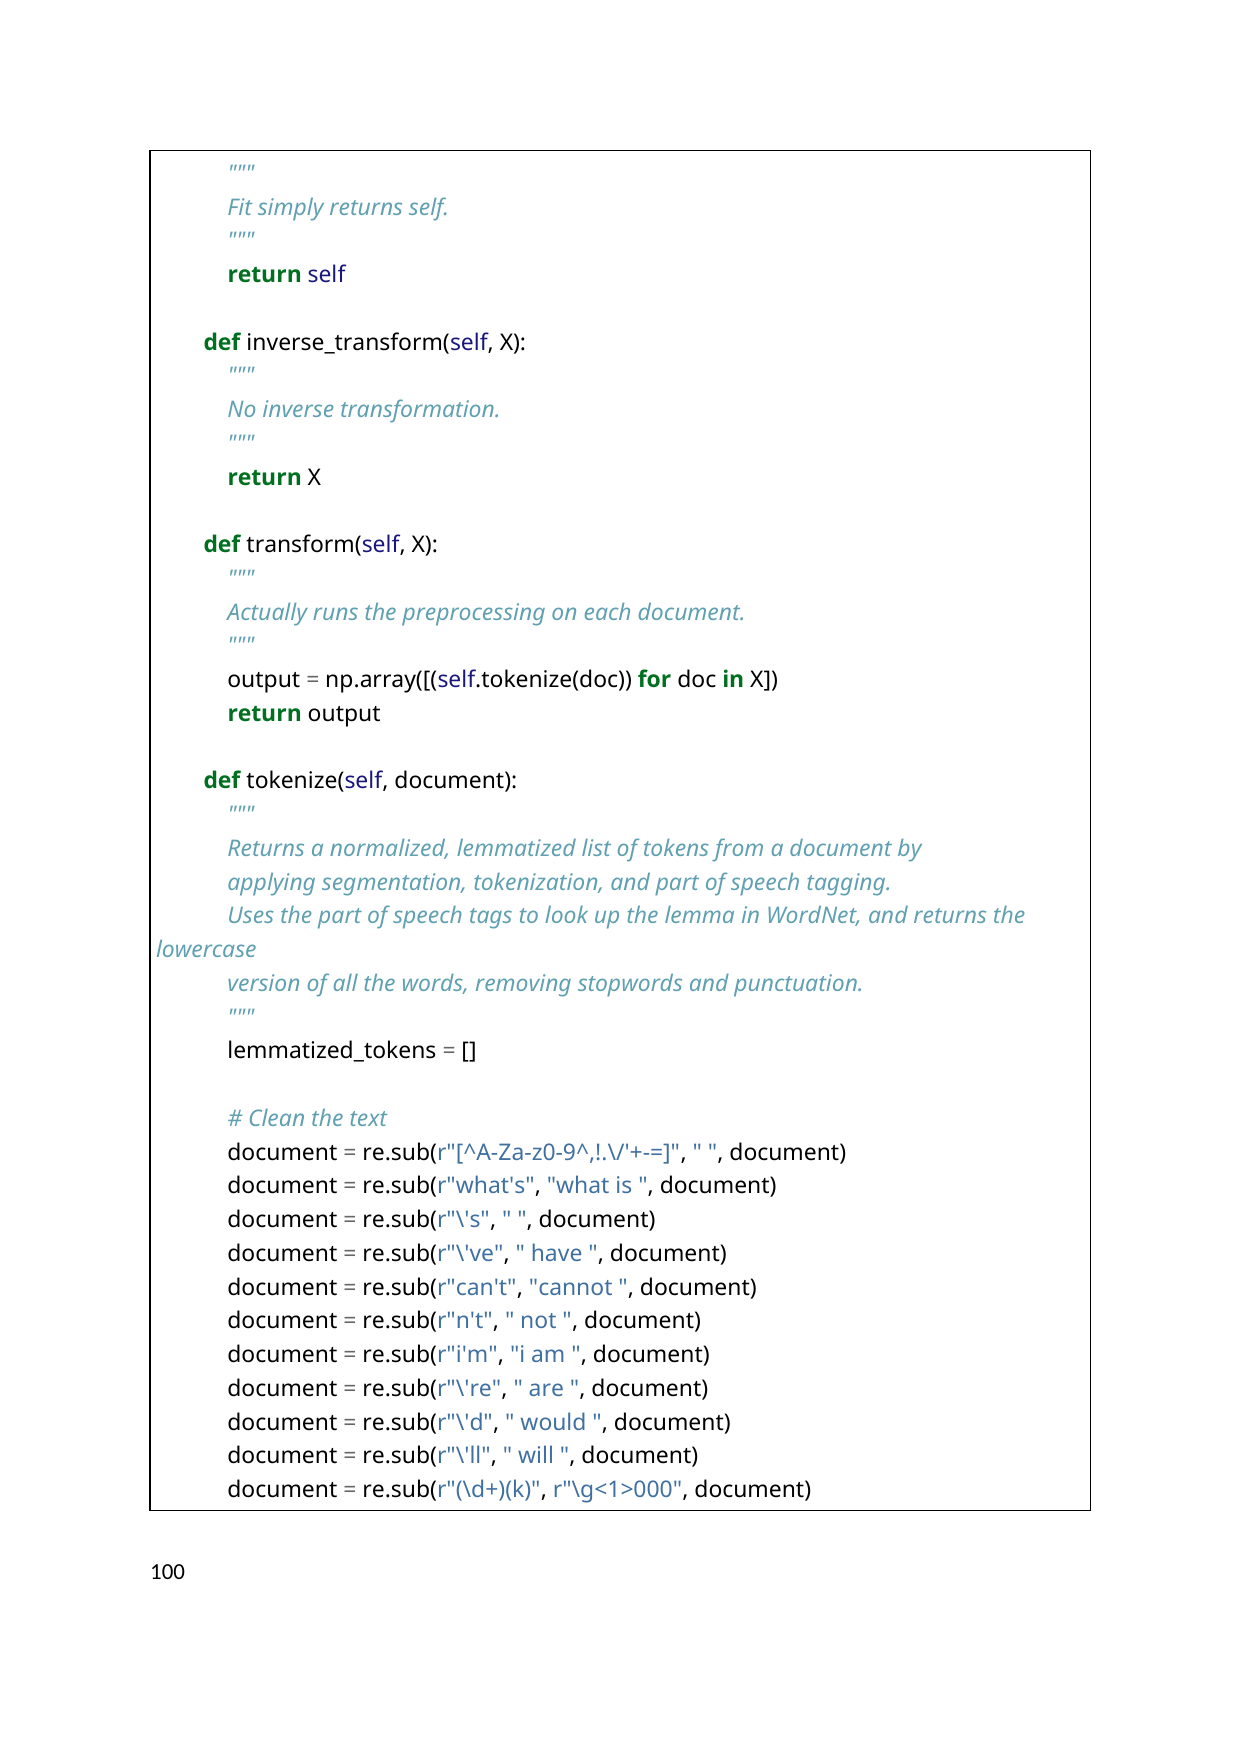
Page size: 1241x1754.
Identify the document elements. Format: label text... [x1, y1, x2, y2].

table_header """ Fit simply returns self. """ return self def inverse_transform(self, X): """ No inverse transformation. """ return X def transform(self, X): """ Actually runs the preprocessing on each document. """ output = np.array([(self.tokenize(doc)) for doc in X]) return output def tokenize(self, document): """ Returns a normalized, lemmatized list of tokens from a document by applying segmentation, tokenization, and part of speech tagging. Uses the part of speech tags to look up the lemma in WordNet, and returns the lowercase version of all the words, removing stopwords and punctuation. """ lemmatized_tokens = [] # Clean the text document = re.sub(r"[^A-Za-z0-9^,!.\/'+-=]", " ", document) document = re.sub(r"what's", "what is ", document) document = re.sub(r"\'s", " ", document) document = re.sub(r"\'ve", " have ", document) document = re.sub(r"can't", "cannot ", document) document = re.sub(r"n't", " not ", document) document = re.sub(r"i'm", "i am ", document) document = re.sub(r"\'re", " are ", document) document = re.sub(r"\'d", " would ", document) document = re.sub(r"\'ll", " will ", document) document = re.sub(r"(\d+)(k)", r"\g<1>000", document) [151, 151, 1090, 1510]
